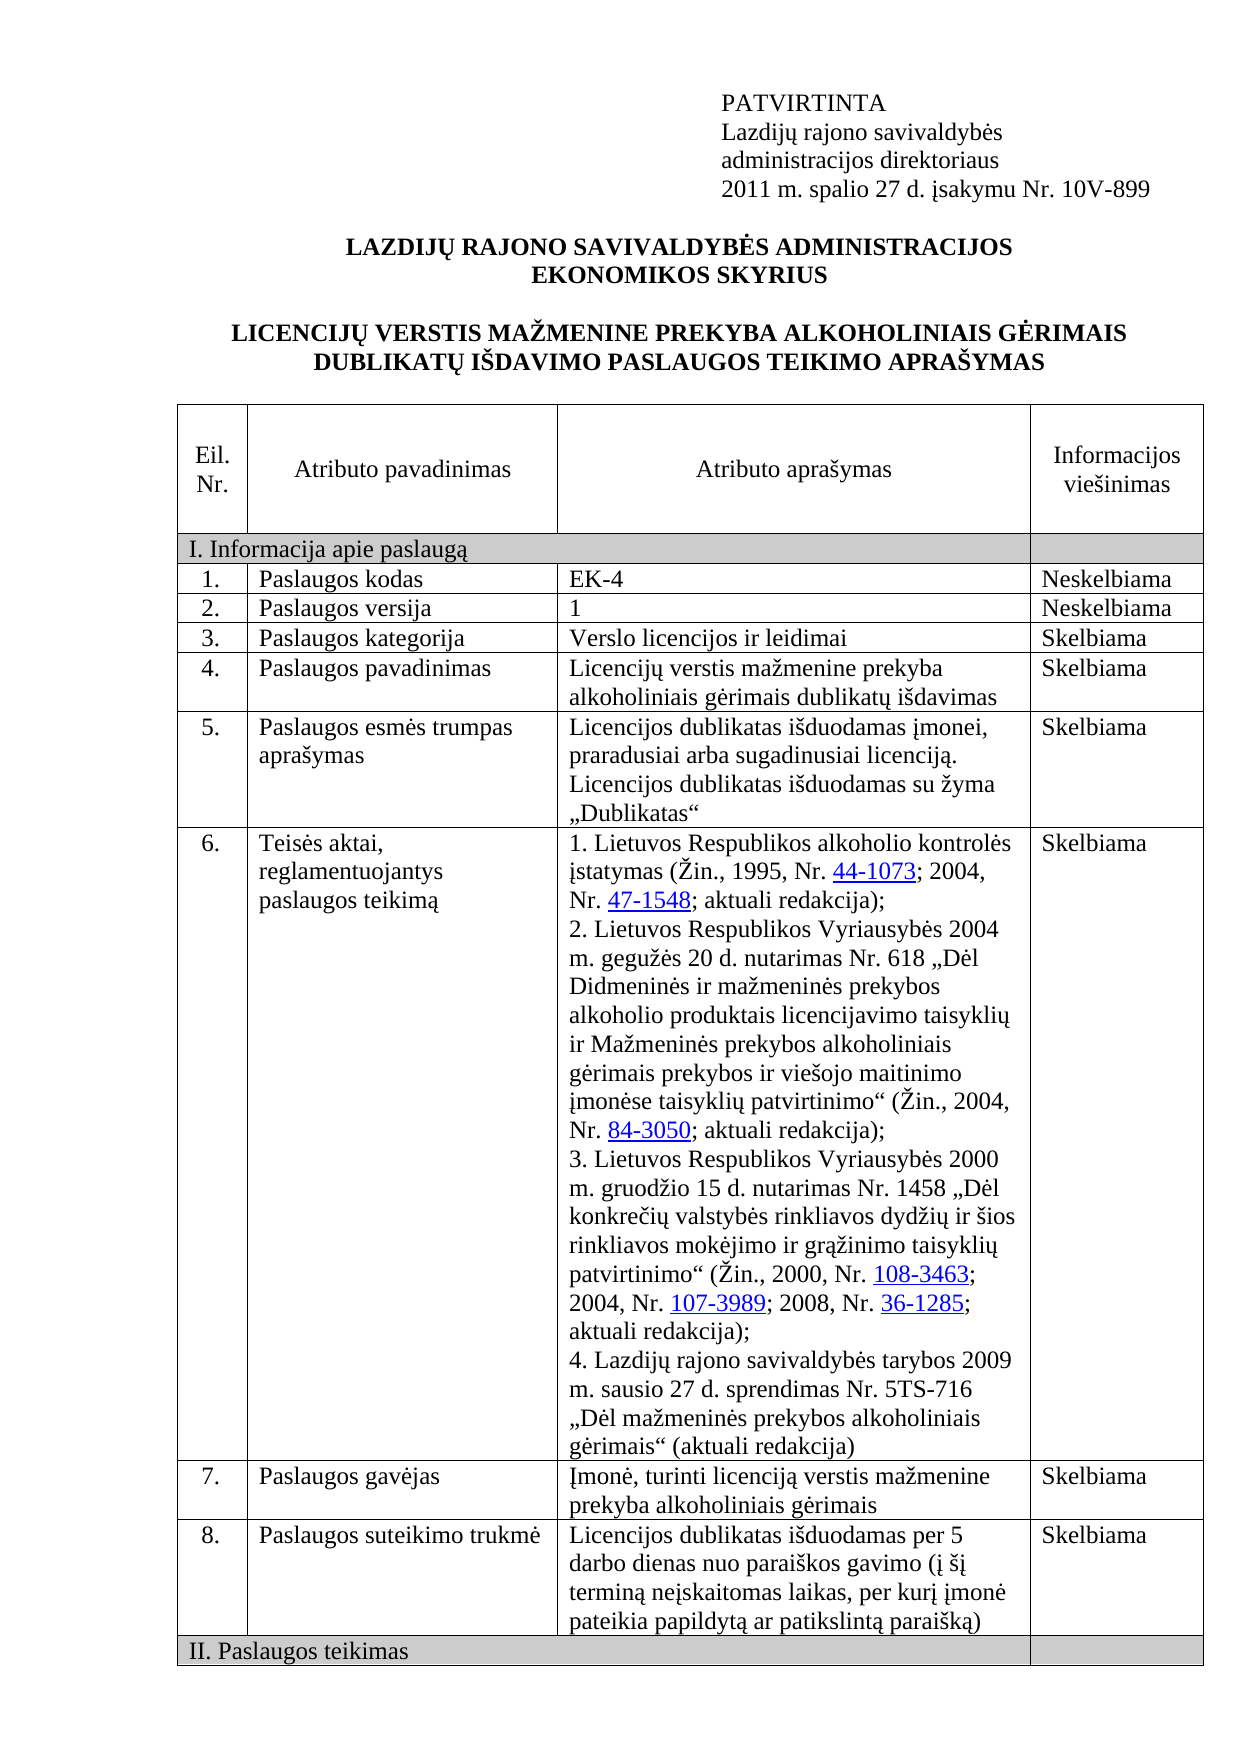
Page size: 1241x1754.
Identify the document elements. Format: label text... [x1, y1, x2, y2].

table_cell 6. [178, 828, 247, 1460]
text LAZDIJŲ RAJONO SAVIVALDYBĖS ADMINISTRACIJOS [177, 232, 1181, 260]
table_cell Skelbiama [1031, 828, 1203, 1460]
table_cell 4. [178, 653, 247, 711]
table_cell Skelbiama [1031, 623, 1203, 652]
table_cell Licencijos dublikatas išduodamas per 5 darbo dienas nuo paraiškos gavimo (į šį terminą neįskaitomas laikas, per kurį įmonė pateikia papildytą ar patikslintą paraišką) [558, 1520, 1030, 1635]
table_header Eil. Nr. [178, 405, 247, 533]
table_cell I. Informacija apie paslaugą [178, 534, 1030, 563]
table_cell EK-4 [558, 564, 1030, 592]
table_header Informacijos viešinimas [1031, 405, 1203, 533]
table_cell Įmonė, turinti licenciją verstis mažmenine prekyba alkoholiniais gėrimais [558, 1461, 1030, 1519]
table_header Atributo pavadinimas [248, 405, 557, 533]
table_cell 3. [178, 623, 247, 652]
table_cell 2. [178, 594, 247, 622]
table_cell 1 [558, 594, 1030, 622]
text LICENCIJŲ VERSTIS MAŽMENINE PREKYBA ALKOHOLINIAIS GĖRIMAIS DUBLIKATŲ IŠDAVIMO PASLAUGOS TEIKIMO APRAŠYMAS [177, 318, 1181, 375]
table_cell Paslaugos versija [248, 594, 557, 622]
table_cell Neskelbiama [1031, 594, 1203, 622]
table_cell Verslo licencijos ir leidimai [558, 623, 1030, 652]
table_cell II. Paslaugos teikimas [178, 1636, 1030, 1664]
table_cell 1. [178, 564, 247, 592]
text 2011 m. spalio 27 d. įsakymu Nr. 10V-899 [177, 174, 1181, 203]
table_cell Paslaugos esmės trumpas aprašymas [248, 712, 557, 827]
table_cell Paslaugos suteikimo trukmė [248, 1520, 557, 1635]
table_cell Skelbiama [1031, 1461, 1203, 1519]
table_cell Teisės aktai, reglamentuojantys paslaugos teikimą [248, 828, 557, 1460]
table_cell Licencijų verstis mažmenine prekyba alkoholiniais gėrimais dublikatų išdavimas [558, 653, 1030, 711]
table_cell [1031, 1636, 1203, 1664]
table_cell Paslaugos kategorija [248, 623, 557, 652]
table_cell Paslaugos pavadinimas [248, 653, 557, 711]
table_cell Skelbiama [1031, 1520, 1203, 1635]
table_cell Paslaugos gavėjas [248, 1461, 557, 1519]
table_cell Skelbiama [1031, 712, 1203, 827]
table_cell Skelbiama [1031, 653, 1203, 711]
table_cell 1. Lietuvos Respublikos alkoholio kontrolės įstatymas (Žin., 1995, Nr. 44-1073; 2004, Nr. 47-1548; aktuali redakcija); 2. Lietuvos Respublikos Vyriausybės 2004 m. gegužės 20 d. nutarimas Nr. 618 „Dėl Didmeninės ir mažmeninės prekybos alkoholio produktais licencijavimo taisyklių ir Mažmeninės prekybos alkoholiniais gėrimais prekybos ir viešojo maitinimo įmonėse taisyklių patvirtinimo“ (Žin., 2004, Nr. 84-3050; aktuali redakcija); 3. Lietuvos Respublikos Vyriausybės 2000 m. gruodžio 15 d. nutarimas Nr. 1458 „Dėl konkrečių valstybės rinkliavos dydžių ir šios rinkliavos mokėjimo ir grąžinimo taisyklių patvirtinimo“ (Žin., 2000, Nr. 108-3463; 2004, Nr. 107-3989; 2008, Nr. 36-1285; aktuali redakcija); 4. Lazdijų rajono savivaldybės tarybos 2009 m. sausio 27 d. sprendimas Nr. 5TS-716 „Dėl mažmeninės prekybos alkoholiniais gėrimais“ (aktuali redakcija) [558, 828, 1030, 1460]
text EKONOMIKOS SKYRIUS [177, 260, 1181, 289]
text Lazdijų rajono savivaldybės [177, 117, 1181, 145]
table_cell 5. [178, 712, 247, 827]
text PATVIRTINTA [177, 88, 1181, 117]
table_header Atributo aprašymas [558, 405, 1030, 533]
text administracijos direktoriaus [177, 145, 1181, 174]
table_cell [1031, 534, 1203, 563]
table_cell Neskelbiama [1031, 564, 1203, 592]
table_cell Licencijos dublikatas išduodamas įmonei, praradusiai arba sugadinusiai licenciją. Licencijos dublikatas išduodamas su žyma „Dublikatas“ [558, 712, 1030, 827]
table_cell Paslaugos kodas [248, 564, 557, 592]
table_cell 8. [178, 1520, 247, 1635]
table_cell 7. [178, 1461, 247, 1519]
